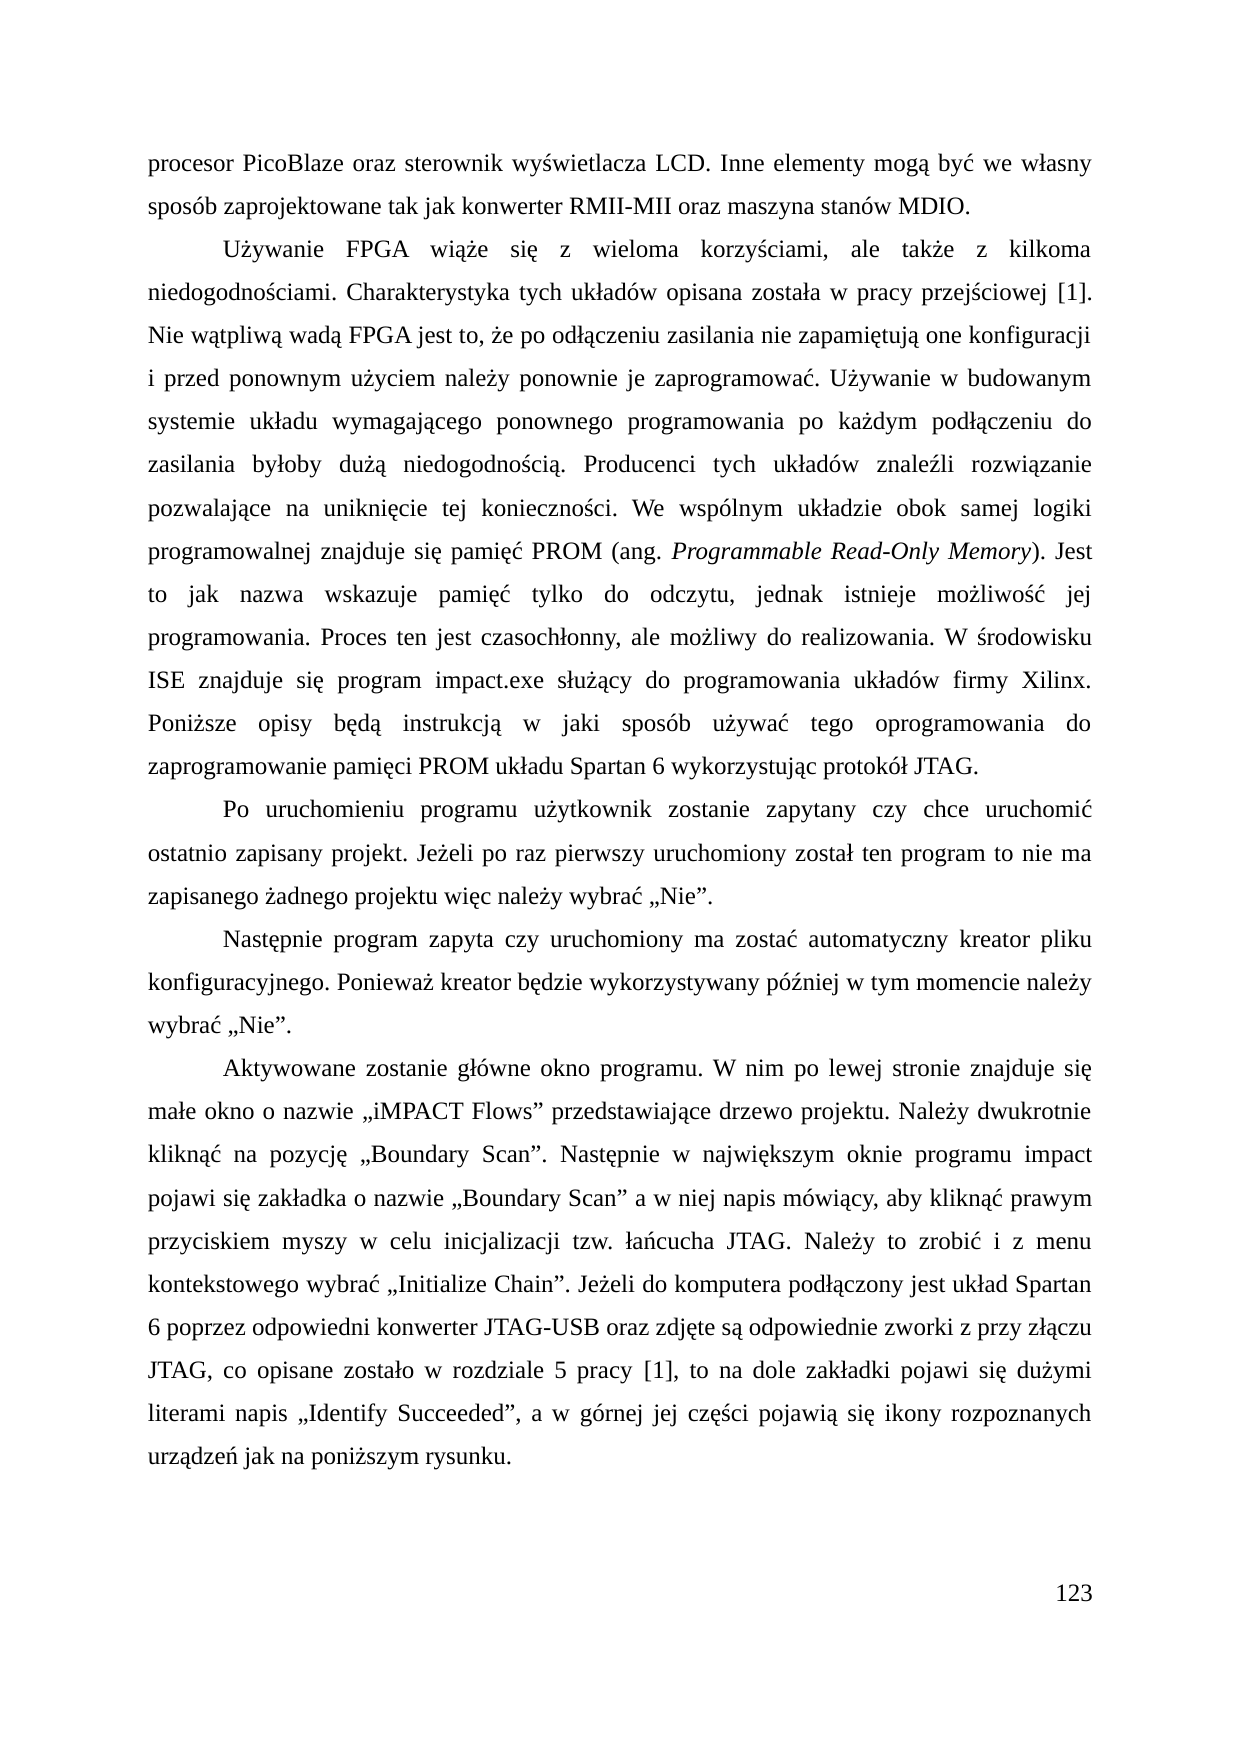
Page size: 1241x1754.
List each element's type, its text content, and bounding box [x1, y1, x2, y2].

text procesor PicoBlaze oraz sterownik wyświetlacza LCD. Inne elementy mogą być we własny sposób zaprojektowane tak jak konwerter RMII-MII oraz maszyna stanów MDIO. [148, 148, 1093, 219]
text Aktywowane zostanie główne okno programu. W nim po lewej stronie znajduje się małe okno o nazwie „iMPACT Flows” przedstawiające drzewo projektu. Należy dwukrotnie kliknąć na pozycję „Boundary Scan”. Następnie w największym oknie programu impact pojawi się zakładka o nazwie „Boundary Scan” a w niej napis mówiący, aby kliknąć prawym przyciskiem myszy w celu inicjalizacji tzw. łańcucha JTAG. Należy to zrobić i z menu kontekstowego wybrać „Initialize Chain”. Jeżeli do komputera podłączony jest układ Spartan 6 poprzez odpowiedni konwerter JTAG-USB oraz zdjęte są odpowiednie zworki z przy złączu JTAG, co opisane zostało w rozdziale 5 pracy [1], to na dole zakładki pojawi się dużymi literami napis „Identify Succeeded”, a w górnej jej części pojawią się ikony rozpoznanych urządzeń jak na poniższym rysunku. [148, 1053, 1093, 1470]
text Po uruchomieniu programu użytkownik zostanie zapytany czy chce uruchomić ostatnio zapisany projekt. Jeżeli po raz pierwszy uruchomiony został ten program to nie ma zapisanego żadnego projektu więc należy wybrać „Nie”. [148, 794, 1093, 909]
text Używanie FPGA wiąże się z wieloma korzyściami, ale także z kilkoma niedogodnościami. Charakterystyka tych układów opisana została w pracy przejściowej [1]. Nie wątpliwą wadą FPGA jest to, że po odłączeniu zasilania nie zapamiętują one konfiguracji i przed ponownym użyciem należy ponownie je zaprogramować. Używanie w budowanym systemie układu wymagającego ponownego programowania po każdym podłączeniu do zasilania byłoby dużą niedogodnością. Producenci tych układów znaleźli rozwiązanie pozwalające na uniknięcie tej konieczności. We wspólnym układzie obok samej logiki programowalnej znajduje się pamięć PROM (ang. Programmable Read-Only Memory). Jest to jak nazwa wskazuje pamięć tylko do odczytu, jednak istnieje możliwość jej programowania. Proces ten jest czasochłonny, ale możliwy do realizowania. W środowisku ISE znajduje się program impact.exe służący do programowania układów firmy Xilinx. Poniższe opisy będą instrukcją w jaki sposób używać tego oprogramowania do zaprogramowanie pamięci PROM układu Spartan 6 wykorzystując protokół JTAG. [148, 234, 1093, 780]
text Następnie program zapyta czy uruchomiony ma zostać automatyczny kreator pliku konfiguracyjnego. Ponieważ kreator będzie wykorzystywany później w tym momencie należy wybrać „Nie”. [148, 924, 1093, 1039]
